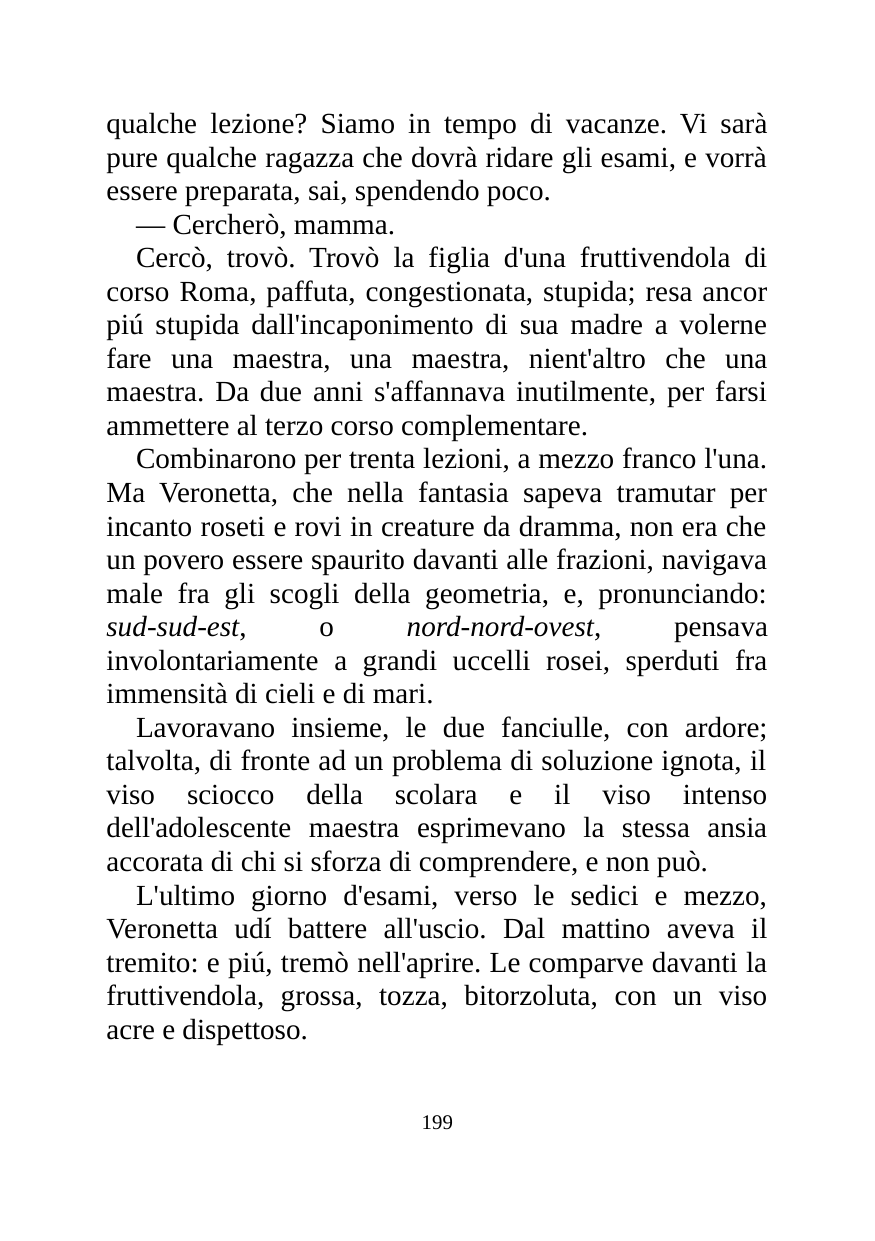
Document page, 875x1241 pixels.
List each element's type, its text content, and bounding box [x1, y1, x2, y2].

text Cercò, trovò. Trovò la figlia d'una fruttivendola di corso Roma, paffuta, congestionata, stupida; resa ancor piú stupida dall'incaponimento di sua madre a volerne fare una maestra, una maestra, nient'altro che una maestra. Da due anni s'affannava inutilmente, per farsi ammettere al terzo corso complementare. [106, 240, 768, 442]
text — Cercherò, mamma. [106, 207, 768, 240]
text qualche lezione? Siamo in tempo di vacanze. Vi sarà pure qualche ragazza che dovrà ridare gli esami, e vorrà essere preparata, sai, spendendo poco. [106, 106, 768, 207]
text Combinarono per trenta lezioni, a mezzo franco l'una. Ma Veronetta, che nella fantasia sapeva tramutar per incanto roseti e rovi in creature da dramma, non era che un povero essere spaurito davanti alle frazioni, navigava male fra gli scogli della geometria, e, pronunciando: sud-sud-est, o nord-nord-ovest, pensava involontariamente a grandi uccelli rosei, sperduti fra immensità di cieli e di mari. [106, 442, 768, 710]
text Lavoravano insieme, le due fanciulle, con ardore; talvolta, di fronte ad un problema di soluzione ignota, il viso sciocco della scolara e il viso intenso dell'adolescente maestra esprimevano la stessa ansia accorata di chi si sforza di comprendere, e non può. [106, 710, 768, 878]
text L'ultimo giorno d'esami, verso le sedici e mezzo, Veronetta udí battere all'uscio. Dal mattino aveva il tremito: e piú, tremò nell'aprire. Le comparve davanti la fruttivendola, grossa, tozza, bitorzoluta, con un viso acre e dispettoso. [106, 878, 768, 1045]
